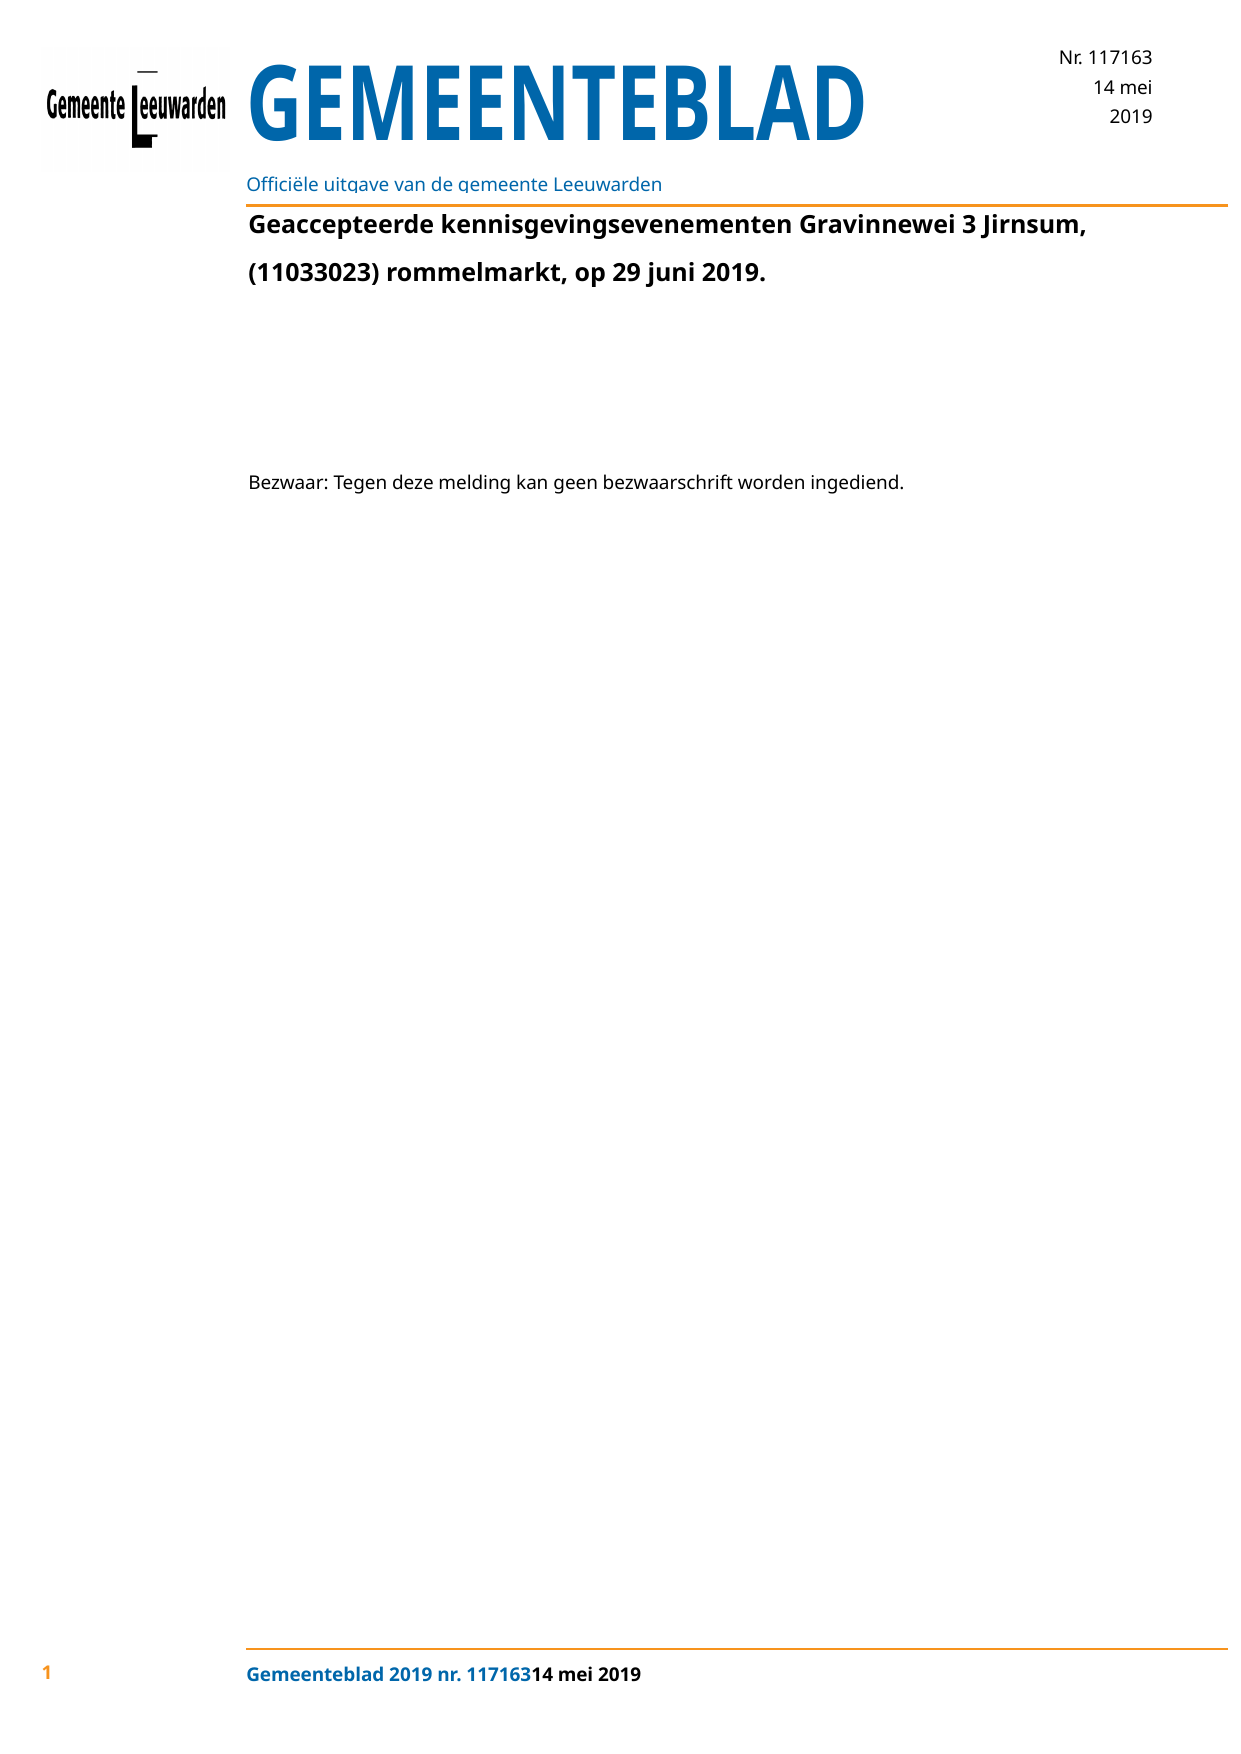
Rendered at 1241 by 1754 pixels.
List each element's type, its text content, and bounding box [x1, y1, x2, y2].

picture [41, 47, 231, 172]
text Bezwaar: Tegen deze melding kan geen bezwaarschrift worden ingediend. [248, 469, 1152, 495]
text Geaccepteerde kennisgevingsevenementen Gravinnewei 3 Jirnsum, (11033023) rommelmarkt, op 29 juni 2019. [248, 207, 1152, 288]
